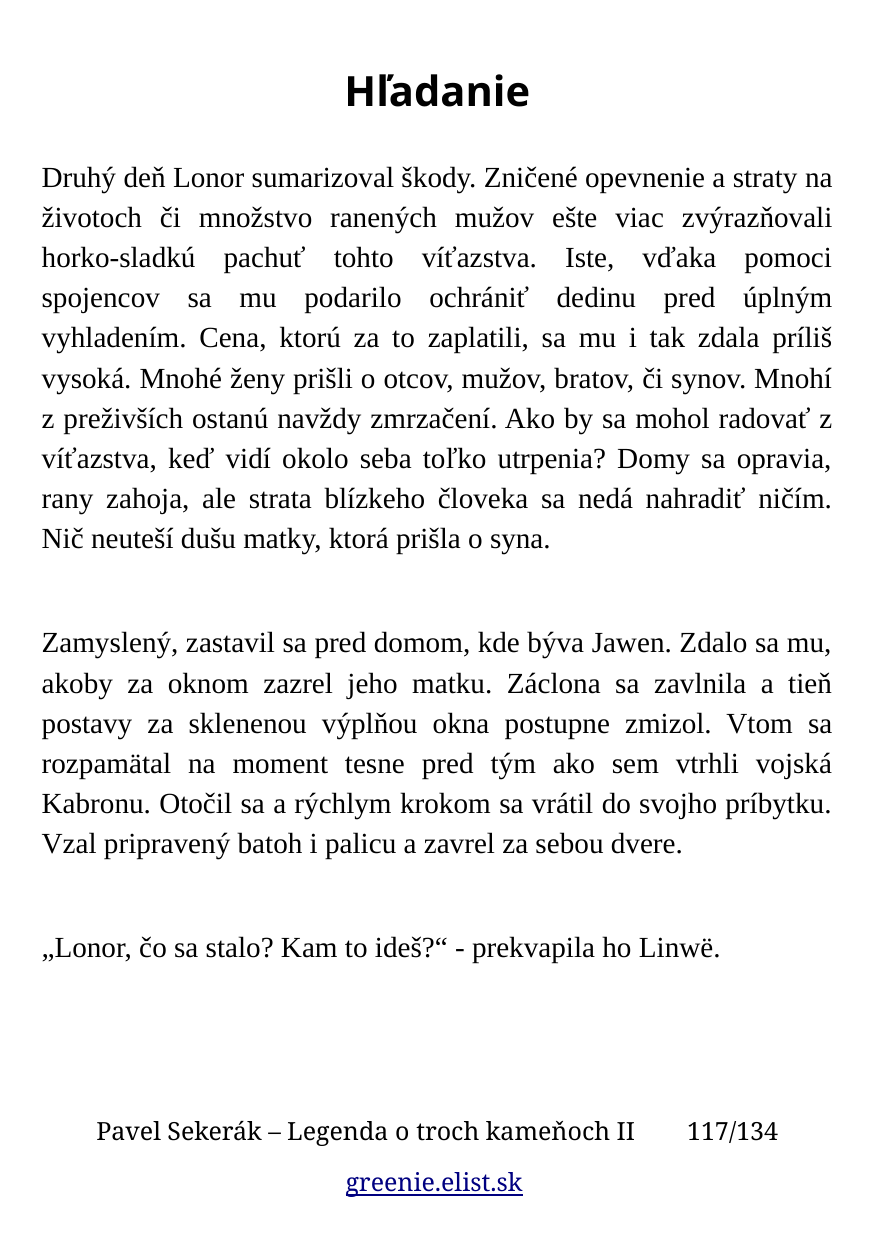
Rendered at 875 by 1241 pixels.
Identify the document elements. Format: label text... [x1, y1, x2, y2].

text „Lonor, čo sa stalo? Kam to ideš?“ - prekvapila ho Linwë. [41, 931, 833, 964]
subtitle Hľadanie [41, 62, 833, 119]
text Druhý deň Lonor sumarizoval škody. Zničené opevnenie a straty na životoch či množstvo ranených mužov ešte viac zvýrazňovali horko-sladkú pachuť tohto víťazstva. Iste, vďaka pomoci spojencov sa mu podarilo ochrániť dedinu pred úplným vyhladením. Cena, ktorú za to zaplatili, sa mu i tak zdala príliš vysoká. Mnohé ženy prišli o otcov, mužov, bratov, či synov. Mnohí z preživších ostanú navždy zmrzačení. Ako by sa mohol radovať z víťazstva, keď vidí okolo seba toľko utrpenia? Domy sa opravia, rany zahoja, ale strata blízkeho človeka sa nedá nahradiť ničím. Nič neuteší dušu matky, ktorá prišla o syna. [41, 160, 833, 555]
text Zamyslený, zastavil sa pred domom, kde býva Jawen. Zdalo sa mu, akoby za oknom zazrel jeho matku. Záclona sa zavlnila a tieň postavy za sklenenou výplňou okna postupne zmizol. Vtom sa rozpamätal na moment tesne pred tým ako sem vtrhli vojská Kabronu. Otočil sa a rýchlym krokom sa vrátil do svojho príbytku. Vzal pripravený batoh i palicu a zavrel za sebou dvere. [41, 626, 833, 860]
